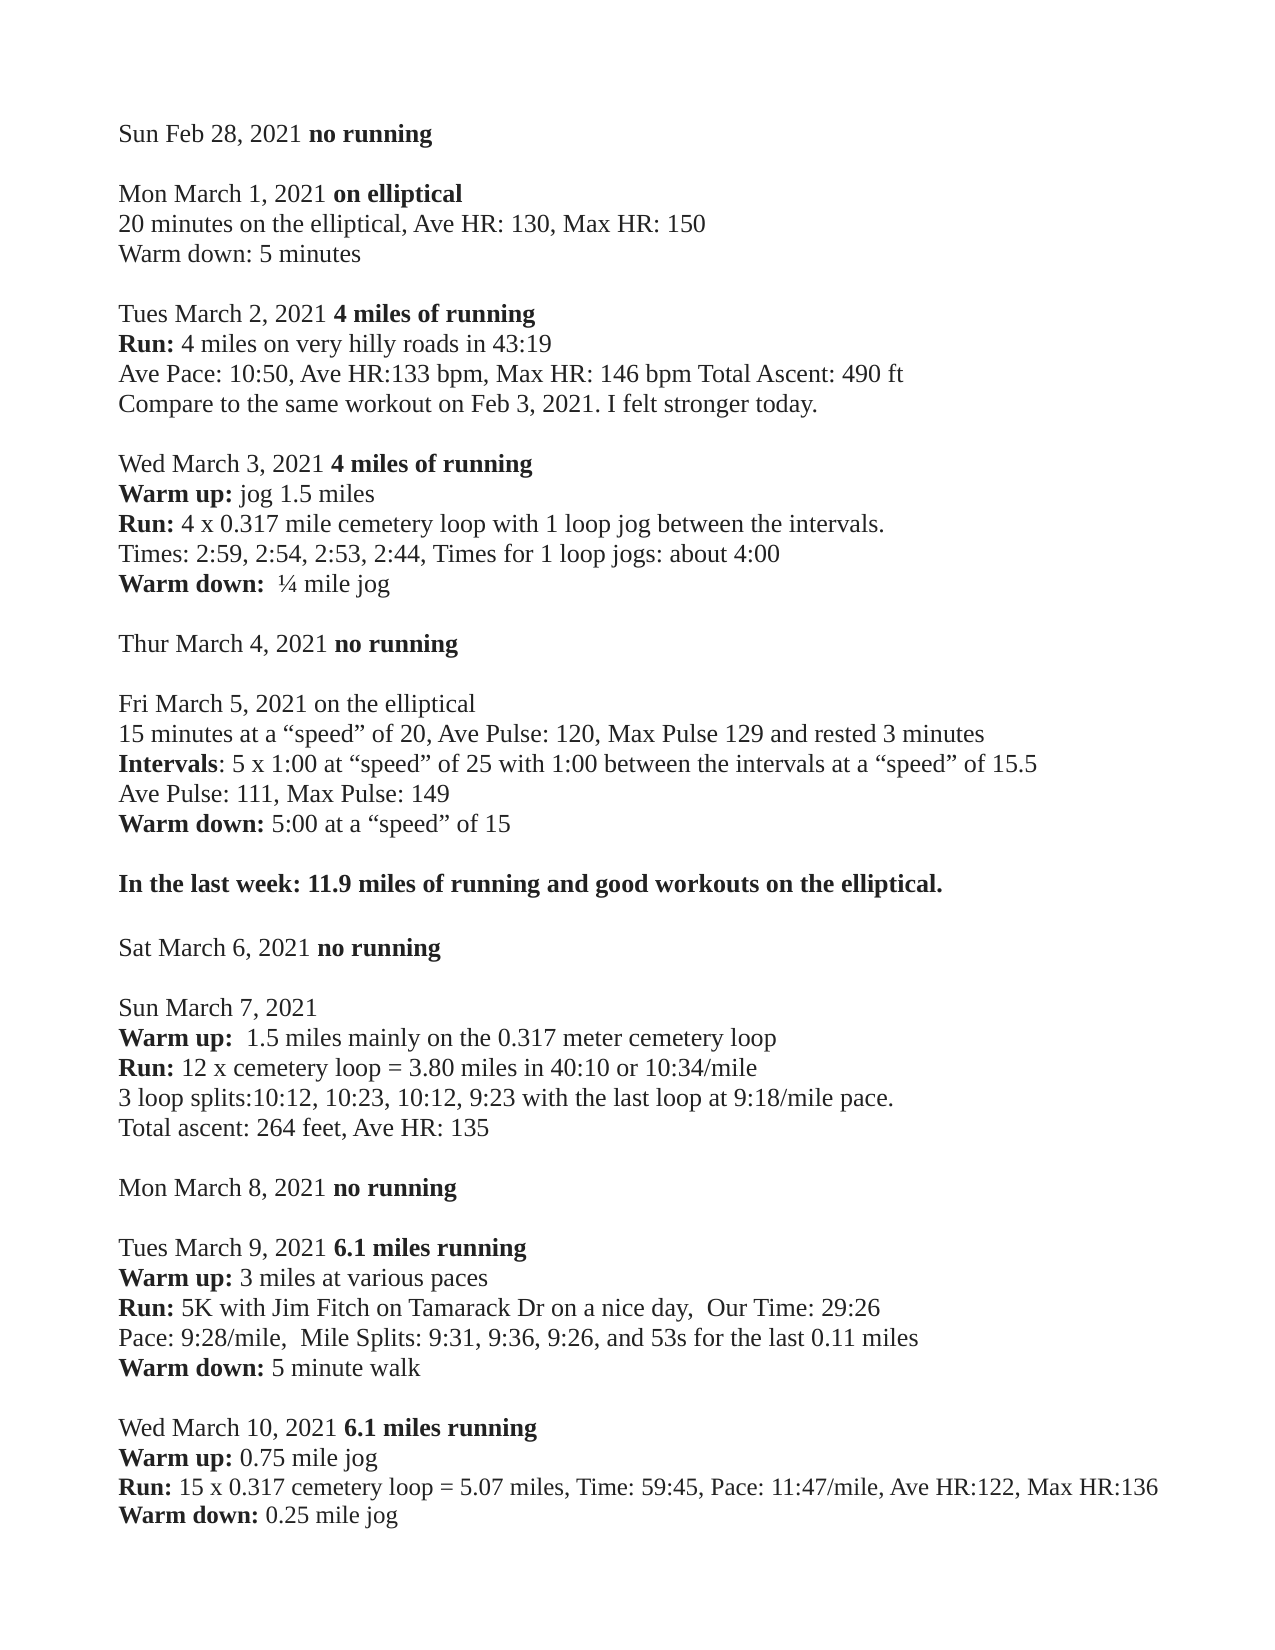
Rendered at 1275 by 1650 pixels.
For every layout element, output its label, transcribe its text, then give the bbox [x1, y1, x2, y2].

text Warm up: 0.75 mile jog [118, 1442, 1161, 1472]
text Tues March 9, 2021 6.1 miles running [118, 1232, 1161, 1262]
text Sat March 6, 2021 no running [118, 932, 1161, 962]
text Sun Feb 28, 2021 no running [118, 118, 1161, 148]
text Warm down: 5:00 at a “speed” of 15 [118, 808, 1161, 838]
text Wed March 10, 2021 6.1 miles running [118, 1412, 1161, 1442]
text Run: 4 x 0.317 mile cemetery loop with 1 loop jog between the intervals. [118, 508, 1161, 538]
text Intervals: 5 x 1:00 at “speed” of 25 with 1:00 between the intervals at a “speed” of 15.5 [118, 748, 1161, 778]
text Warm up: 1.5 miles mainly on the 0.317 meter cemetery loop [118, 1022, 1161, 1052]
text Run: 5K with Jim Fitch on Tamarack Dr on a nice day, Our Time: 29:26 [118, 1292, 1161, 1322]
text Mon March 1, 2021 on elliptical [118, 178, 1161, 208]
text 20 minutes on the elliptical, Ave HR: 130, Max HR: 150 [118, 208, 1161, 238]
text Warm up: 3 miles at various paces [118, 1262, 1161, 1292]
text Warm down: 0.25 mile jog [118, 1500, 1161, 1529]
text Run: 15 x 0.317 cemetery loop = 5.07 miles, Time: 59:45, Pace: 11:47/mile, Ave HR:122, Max HR:136 [118, 1472, 1161, 1500]
text Fri March 5, 2021 on the elliptical [118, 688, 1161, 718]
text Run: 12 x cemetery loop = 3.80 miles in 40:10 or 10:34/mile [118, 1052, 1161, 1082]
text Warm up: jog 1.5 miles [118, 478, 1161, 508]
text Warm down: 5 minute walk [118, 1352, 1161, 1382]
text Tues March 2, 2021 4 miles of running [118, 298, 1161, 328]
text Thur March 4, 2021 no running [118, 628, 1161, 658]
text Compare to the same workout on Feb 3, 2021. I felt stronger today. [118, 388, 1161, 418]
text 15 minutes at a “speed” of 20, Ave Pulse: 120, Max Pulse 129 and rested 3 minutes [118, 718, 1161, 748]
text Pace: 9:28/mile, Mile Splits: 9:31, 9:36, 9:26, and 53s for the last 0.11 miles [118, 1322, 1161, 1352]
text Times: 2:59, 2:54, 2:53, 2:44, Times for 1 loop jogs: about 4:00 [118, 538, 1161, 568]
text Mon March 8, 2021 no running [118, 1172, 1161, 1202]
text Warm down: ¼ mile jog [118, 568, 1161, 598]
text Wed March 3, 2021 4 miles of running [118, 448, 1161, 478]
text Sun March 7, 2021 [118, 992, 1161, 1022]
text Ave Pace: 10:50, Ave HR:133 bpm, Max HR: 146 bpm Total Ascent: 490 ft [118, 358, 1161, 388]
text 3 loop splits:10:12, 10:23, 10:12, 9:23 with the last loop at 9:18/mile pace. [118, 1082, 1161, 1112]
text In the last week: 11.9 miles of running and good workouts on the elliptical. [118, 868, 1161, 898]
text Run: 4 miles on very hilly roads in 43:19 [118, 328, 1161, 358]
text Total ascent: 264 feet, Ave HR: 135 [118, 1112, 1161, 1142]
text Warm down: 5 minutes [118, 238, 1161, 268]
text Ave Pulse: 111, Max Pulse: 149 [118, 778, 1161, 808]
